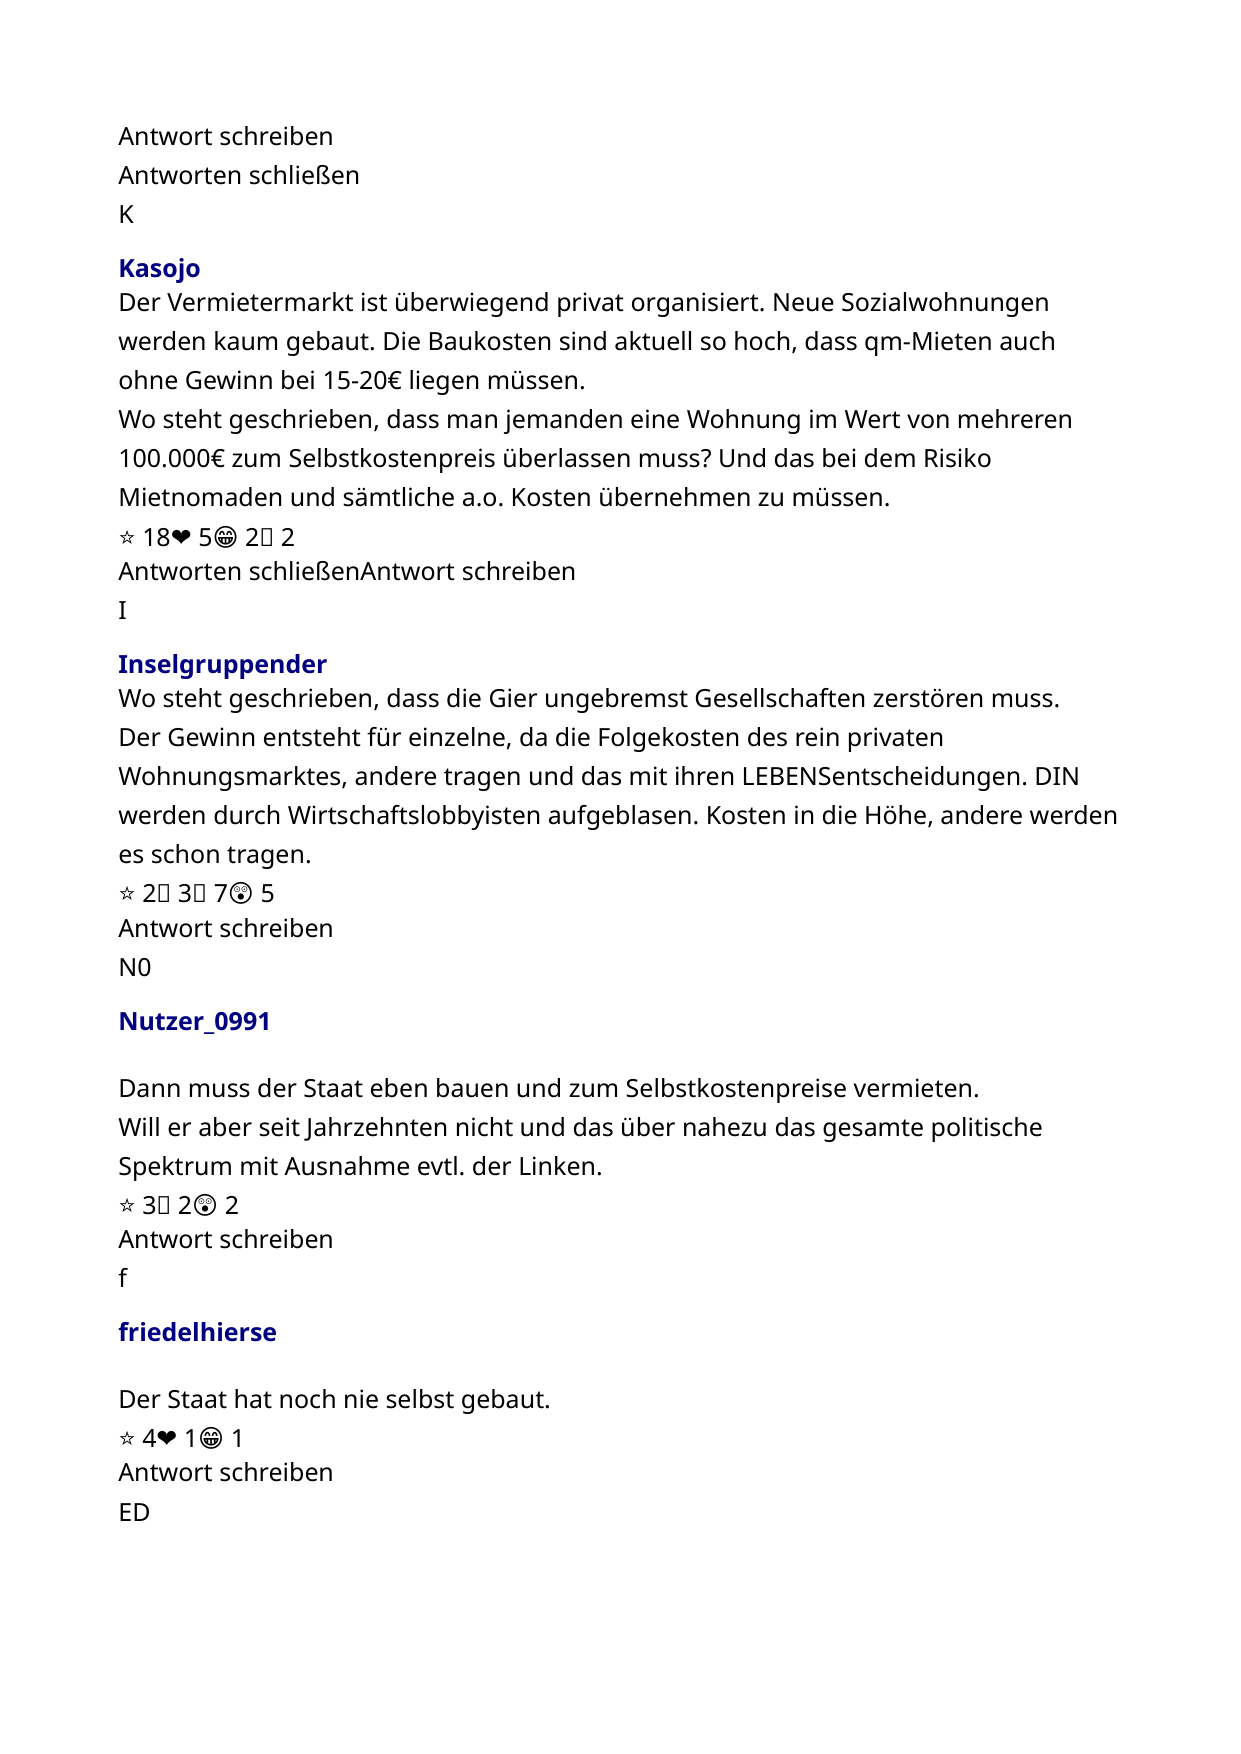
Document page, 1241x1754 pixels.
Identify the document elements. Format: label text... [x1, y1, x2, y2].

text ⭐️ 2🙁 3🤨 7😲 5 [118, 876, 1122, 910]
text Will er aber seit Jahrzehnten nicht und das über nahezu das gesamte politische Spektrum mit Ausnahme evtl. der Linken. [118, 1109, 1122, 1183]
text I [118, 592, 1122, 627]
text ⭐️ 3🤨 2😲 2 [118, 1188, 1122, 1222]
text ED [118, 1494, 1122, 1528]
text Antworten schließen [118, 157, 1122, 191]
text Antwort schreiben [118, 910, 1122, 944]
subtitle Kasojo [118, 250, 1122, 284]
text N0 [118, 949, 1122, 983]
text Antworten schließenAntwort schreiben [118, 553, 1122, 587]
text Antwort schreiben [118, 1222, 1122, 1256]
text ⭐️ 4❤️ 1😁 1 [118, 1421, 1122, 1455]
text Wo steht geschrieben, dass die Gier ungebremst Gesellschaften zerstören muss. [118, 680, 1122, 714]
text K [118, 196, 1122, 231]
text Der Gewinn entsteht für einzelne, da die Folgekosten des rein privaten Wohnungsmarktes, andere tragen und das mit ihren LEBENSentscheidungen. DIN werden durch Wirtschaftslobbyisten aufgeblasen. Kosten in die Höhe, andere werden es schon tragen. [118, 719, 1122, 871]
subtitle friedelhierse [118, 1315, 1122, 1349]
text Der Staat hat noch nie selbst gebaut. [118, 1382, 1122, 1416]
text ⭐️ 18❤️ 5😁 2🤨 2 [118, 519, 1122, 553]
text Wo steht geschrieben, dass man jemanden eine Wohnung im Wert von mehreren 100.000€ zum Selbstkostenpreis überlassen muss? Und das bei dem Risiko Mietnomaden und sämtliche a.o. Kosten übernehmen zu müssen. [118, 402, 1122, 514]
text f [118, 1261, 1122, 1295]
text Dann muss der Staat eben bauen und zum Selbstkostenpreise vermieten. [118, 1070, 1122, 1104]
text Antwort schreiben [118, 1455, 1122, 1489]
text Der Vermietermarkt ist überwiegend privat organisiert. Neue Sozialwohnungen werden kaum gebaut. Die Baukosten sind aktuell so hoch, dass qm-Mieten auch ohne Gewinn bei 15-20€ liegen müssen. [118, 284, 1122, 397]
subtitle Inselgruppender [118, 646, 1122, 680]
text Antwort schreiben [118, 118, 1122, 152]
subtitle Nutzer_0991 [118, 1003, 1122, 1037]
